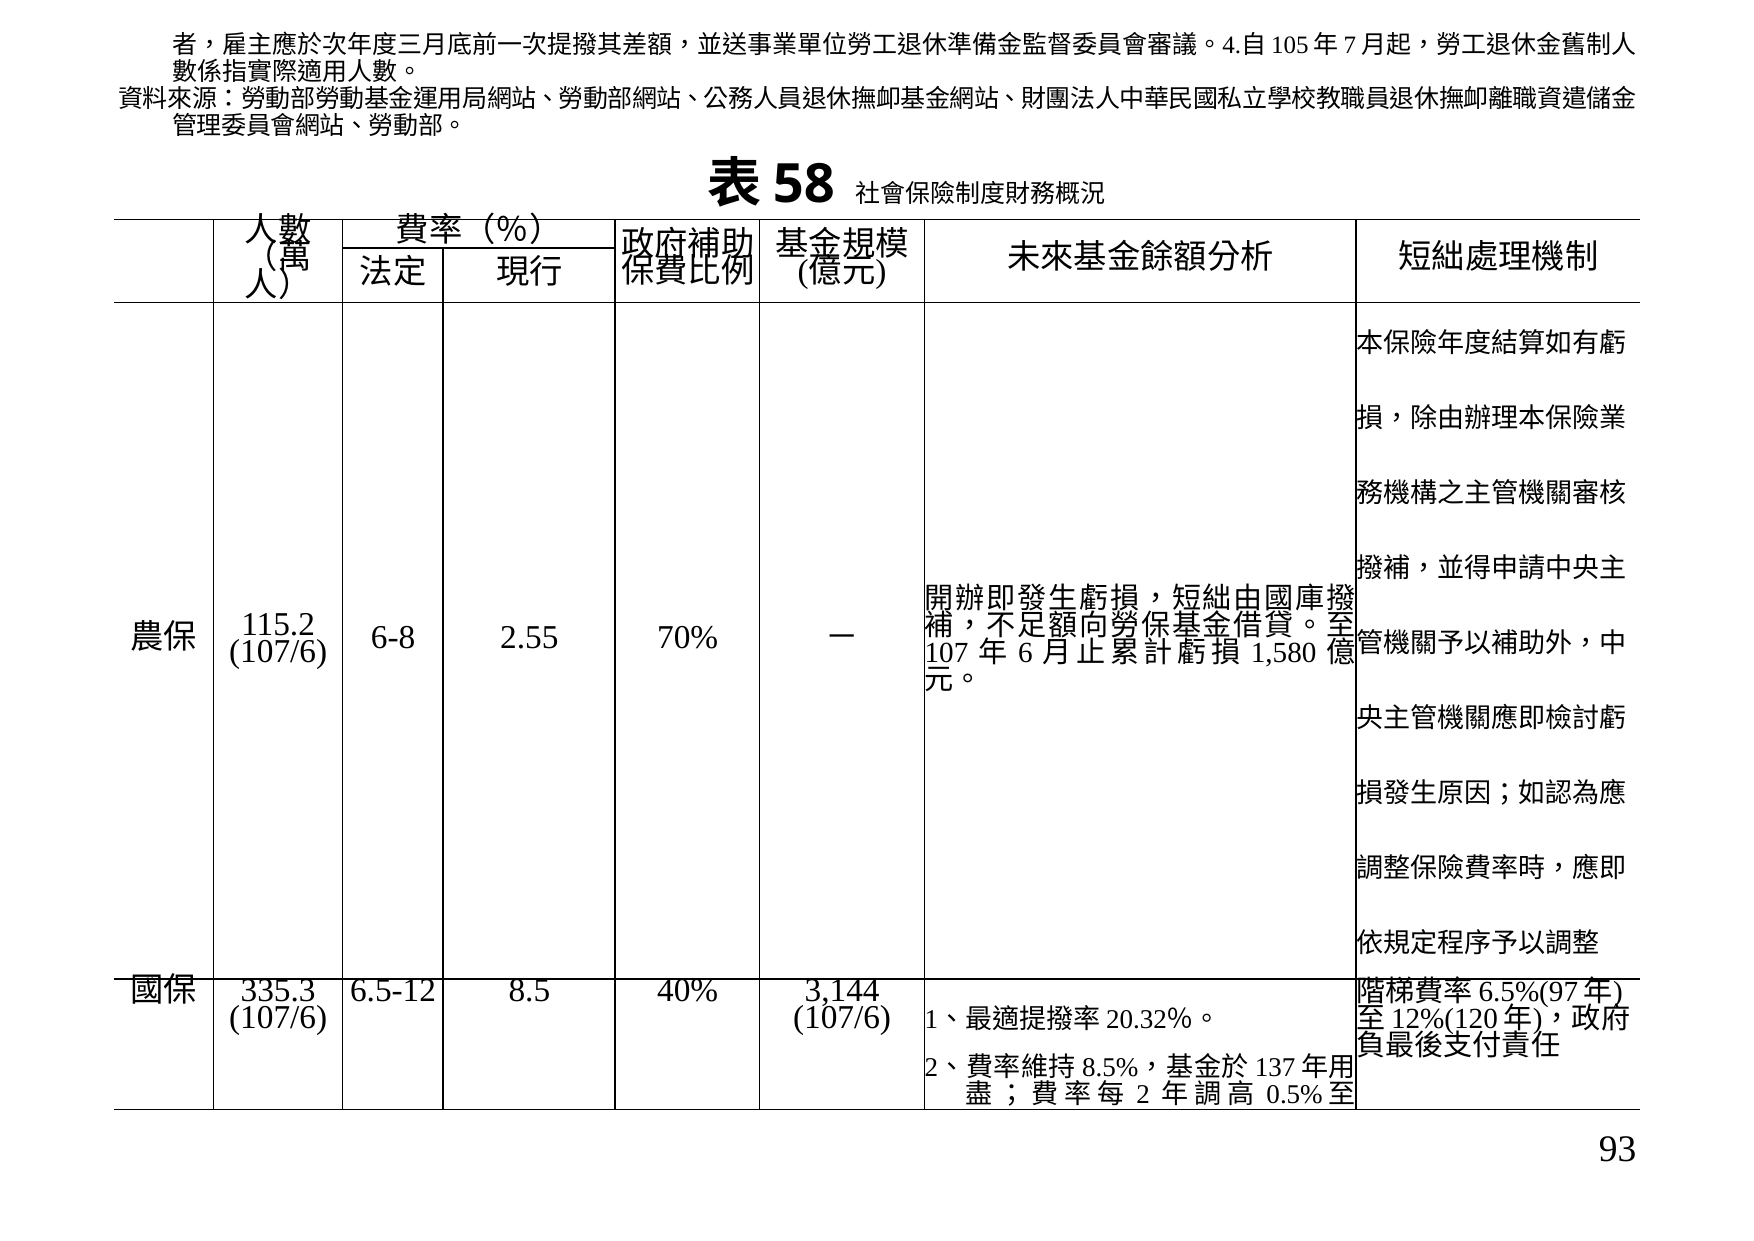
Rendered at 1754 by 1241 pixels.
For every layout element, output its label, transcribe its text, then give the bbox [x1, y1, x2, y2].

table_cell 1、最適提撥率20.32％。 2、費率維持8.5%，基金於137年用盡；費率每2年調高0.5%至 [925, 980, 1355, 1109]
text 資料來源：勞動部勞動基金運用局網站、勞動部網站、公務人員退休撫卹基金網站、財團法人中華民國私立學校教職員退休撫卹離職資遣儲金管理委員會網站、勞動部。 [118, 86, 1636, 140]
table_cell 8.5 [444, 980, 614, 1109]
table_header 政府補助 保費比例 [616, 220, 759, 301]
table_cell 115.2 (107/6) [214, 303, 342, 978]
table_header 費率（％） [343, 220, 614, 247]
table_header 短絀處理機制 [1357, 220, 1640, 301]
table_cell 40% [616, 980, 759, 1109]
table_header 基金規模 (億元) [760, 220, 924, 301]
table_cell 本保險年度結算如有虧損，除由辦理本保險業務機構之主管機關審核撥補，並得申請中央主管機關予以補助外，中央主管機關應即檢討虧損發生原因；如認為應調整保險費率時，應即依規定程序予以調整 [1357, 303, 1640, 978]
table_cell 2.55 [444, 303, 614, 978]
table_cell 6-8 [343, 303, 442, 978]
table_cell 階梯費率6.5%(97年)至12%(120年)，政府負最後支付責任 [1357, 980, 1640, 1109]
table_header 人數 （萬人） [214, 220, 342, 301]
table_cell 6.5-12 [343, 980, 442, 1109]
text 者，雇主應於次年度三月底前一次提撥其差額，並送事業單位勞工退休準備金監督委員會審議。4.自105年7月起，勞工退休金舊制人數係指實際適用人數。 [118, 32, 1636, 86]
table_header [114, 220, 213, 301]
table_cell 現行 [444, 249, 614, 301]
table_cell 農保 [114, 303, 213, 978]
table_cell 335.3 (107/6) [214, 980, 342, 1109]
text 表58 社會保險制度財務概況 [118, 140, 1636, 219]
table_header 未來基金餘額分析 [925, 220, 1355, 301]
table_cell 國保 [114, 980, 213, 1109]
table_cell 70% [616, 303, 759, 978]
table_cell 法定 [343, 249, 442, 301]
table_cell － [760, 303, 924, 978]
table_cell 3,144 (107/6) [760, 980, 924, 1109]
table_cell 開辦即發生虧損，短絀由國庫撥補，不足額向勞保基金借貸。至107年6月止累計虧損1,580億元。 [925, 303, 1355, 978]
